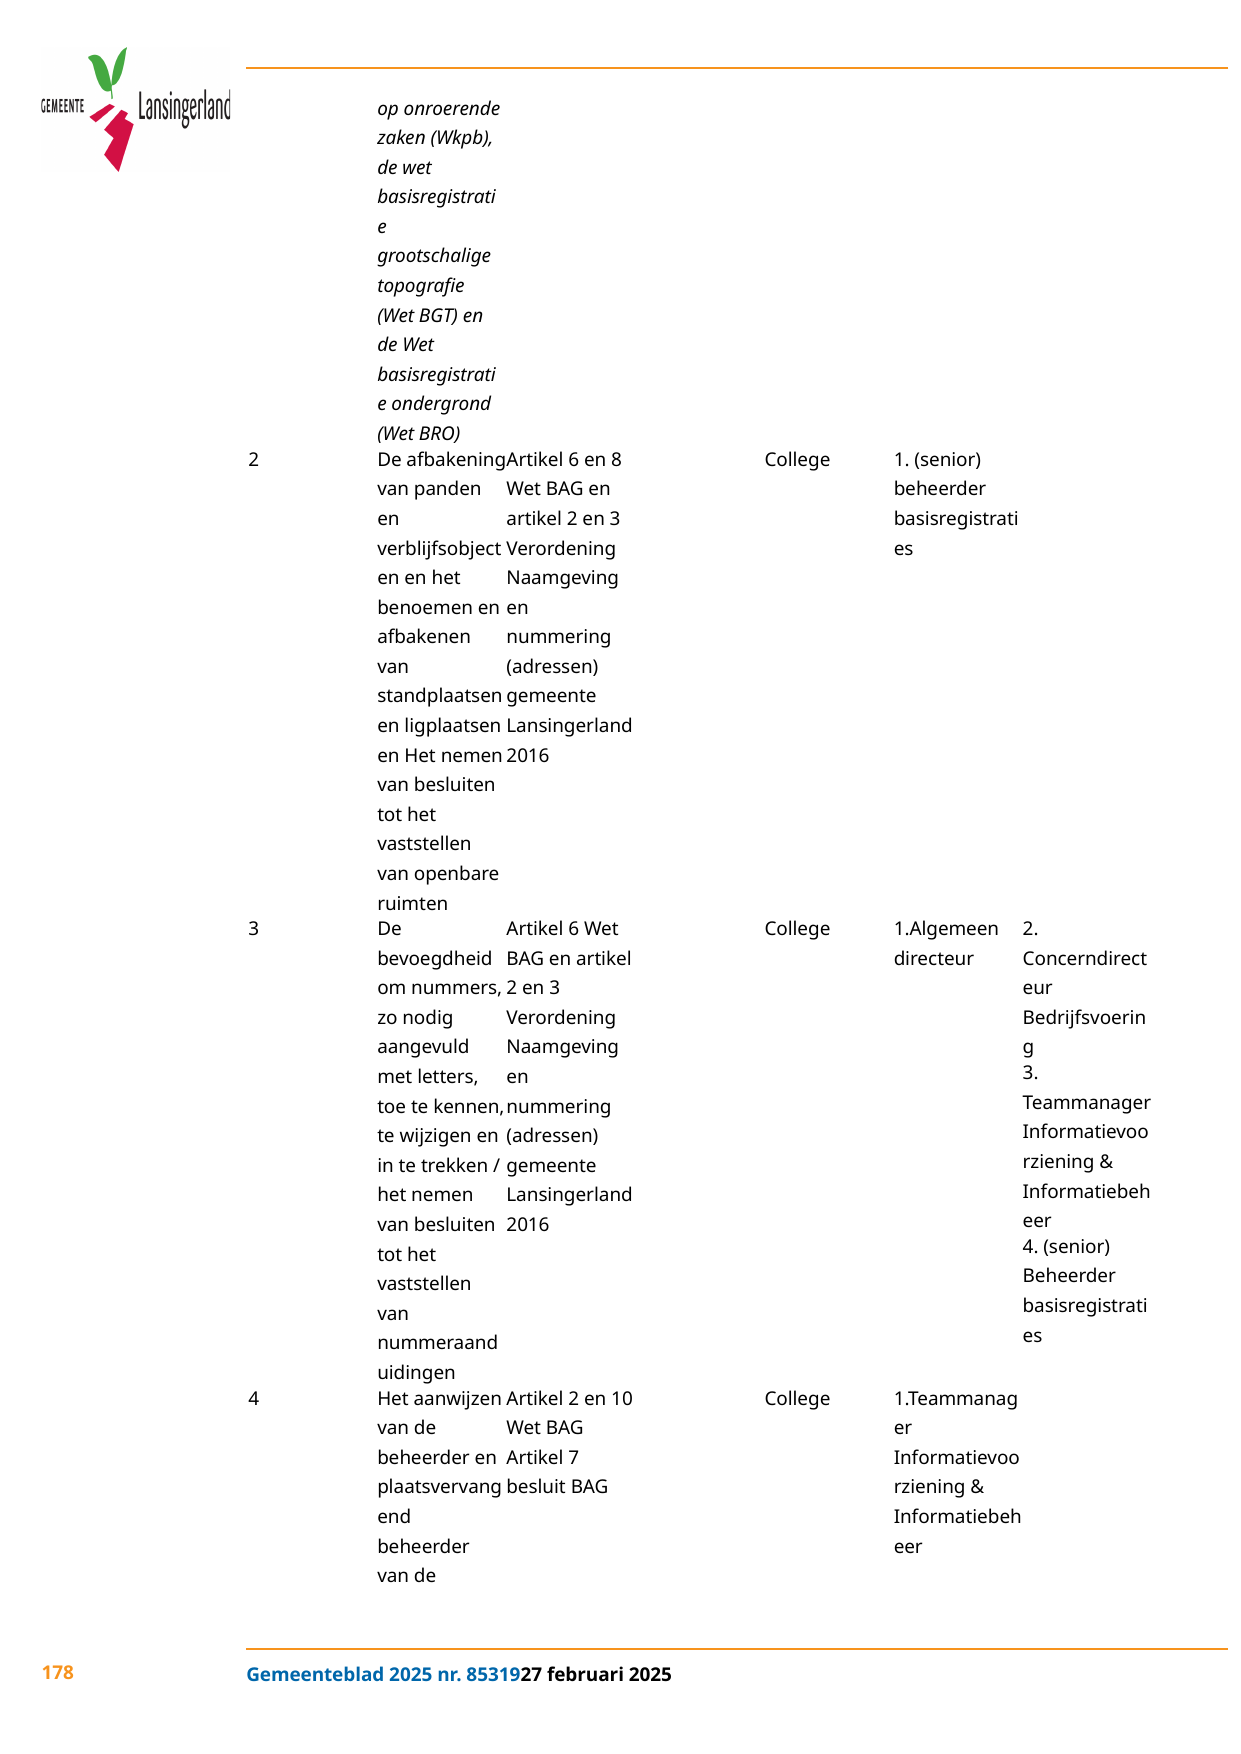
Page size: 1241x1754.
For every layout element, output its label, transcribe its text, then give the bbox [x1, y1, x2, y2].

table_cell 1.Teammanager Informatievoorziening & Informatiebeheer [894, 1385, 1022, 1588]
table_cell 3. Teammanager Informatievoorziening & Informatiebeheer [1023, 1060, 1152, 1233]
table_cell De bevoegdheid om nummers, zo nodig aangevuld met letters, toe te kennen, te wijzigen en in te trekken / het nemen van besluiten tot het vaststellen van nummeraanduidingen [377, 915, 506, 1385]
table_cell [635, 1385, 764, 1588]
table_cell 2 [248, 446, 377, 915]
table_cell Artikel 6 en 8 Wet BAG en artikel 2 en 3 Verordening Naamgeving en nummering (adressen) gemeente Lansingerland 2016 [506, 446, 635, 915]
table_cell [1023, 446, 1152, 915]
table_cell 2. Concerndirecteur Bedrijfsvoering [1023, 915, 1152, 1059]
table_cell Artikel 6 Wet BAG en artikel 2 en 3 Verordening Naamgeving en nummering (adressen) gemeente Lansingerland 2016 [506, 915, 635, 1385]
table_cell College [764, 1385, 893, 1588]
picture [41, 47, 231, 172]
table_cell Artikel 2 en 10 Wet BAG Artikel 7 besluit BAG [506, 1385, 635, 1588]
table_cell 3 [248, 915, 377, 1385]
table_cell College [764, 446, 893, 915]
table_cell [635, 446, 764, 915]
table_cell [506, 95, 635, 446]
table_cell [764, 95, 893, 446]
table_cell [1023, 95, 1152, 446]
table_cell Het aanwijzen van de beheerder en plaatsvervangend beheerder van de [377, 1385, 506, 1588]
table_cell [248, 95, 377, 446]
table_cell De afbakening van panden en verblijfsobjecten en het benoemen en afbakenen van standplaatsen en ligplaatsen en Het nemen van besluiten tot het vaststellen van openbare ruimten [377, 446, 506, 915]
table_cell 4 [248, 1385, 377, 1588]
table_cell [635, 915, 764, 1385]
table_cell 1. (senior) beheerder basisregistraties [894, 446, 1022, 915]
table_cell 4. (senior) Beheerder basisregistraties [1023, 1233, 1152, 1385]
table_cell 1.Algemeen directeur [894, 915, 1022, 1385]
table_cell op onroerende zaken (Wkpb), de wet basisregistratie grootschalige topografie (Wet BGT) en de Wet basisregistratie ondergrond (Wet BRO) [377, 95, 506, 446]
table_cell [635, 95, 764, 446]
table_cell [1023, 1385, 1152, 1588]
table_cell College [764, 915, 893, 1385]
table_cell [894, 95, 1022, 446]
